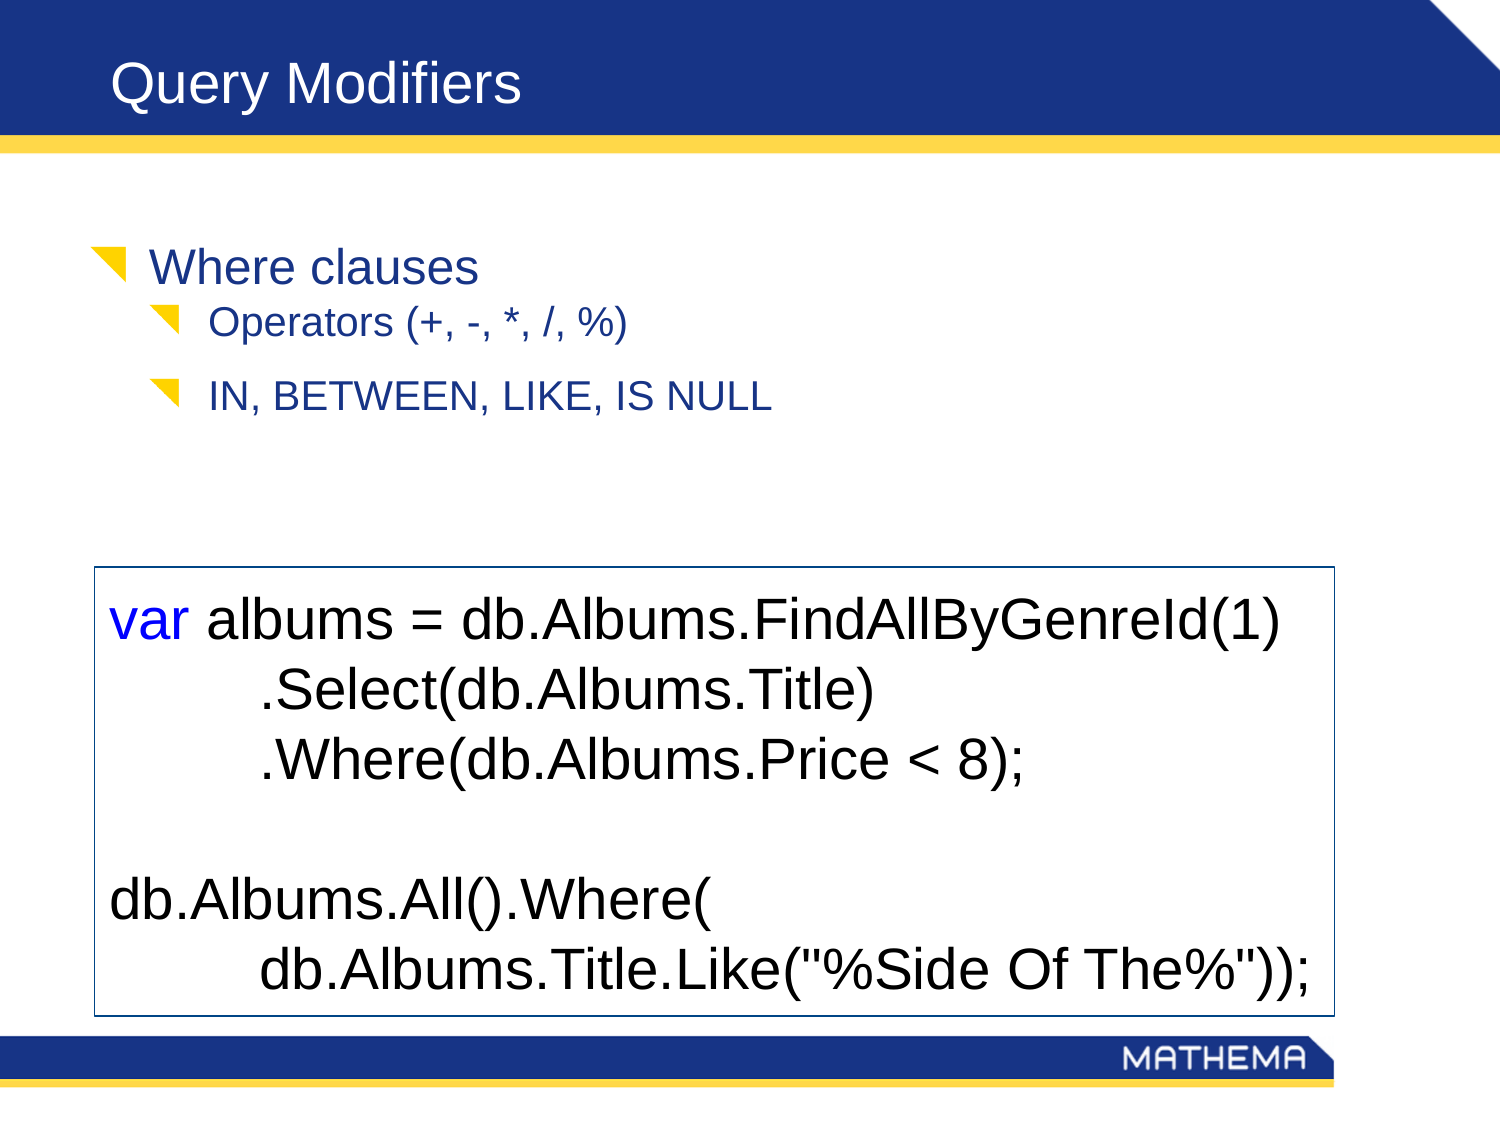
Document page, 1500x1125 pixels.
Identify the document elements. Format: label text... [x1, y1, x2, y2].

picture [0, 0, 1500, 1125]
title Query Modifiers [75, 0, 1426, 174]
list Where clauses Operators (+, -, *, /, %) IN, BETWEEN, LIKE, IS NULL [75, 227, 1426, 970]
text_box var albums = db.Albums.FindAllByGenreId(1) .Select(db.Albums.Title) .Where(db.Albums.Price < 8); db.Albums.All().Where( db.Albums.Title.Like("%Side Of The%")); [94, 566, 1335, 1016]
